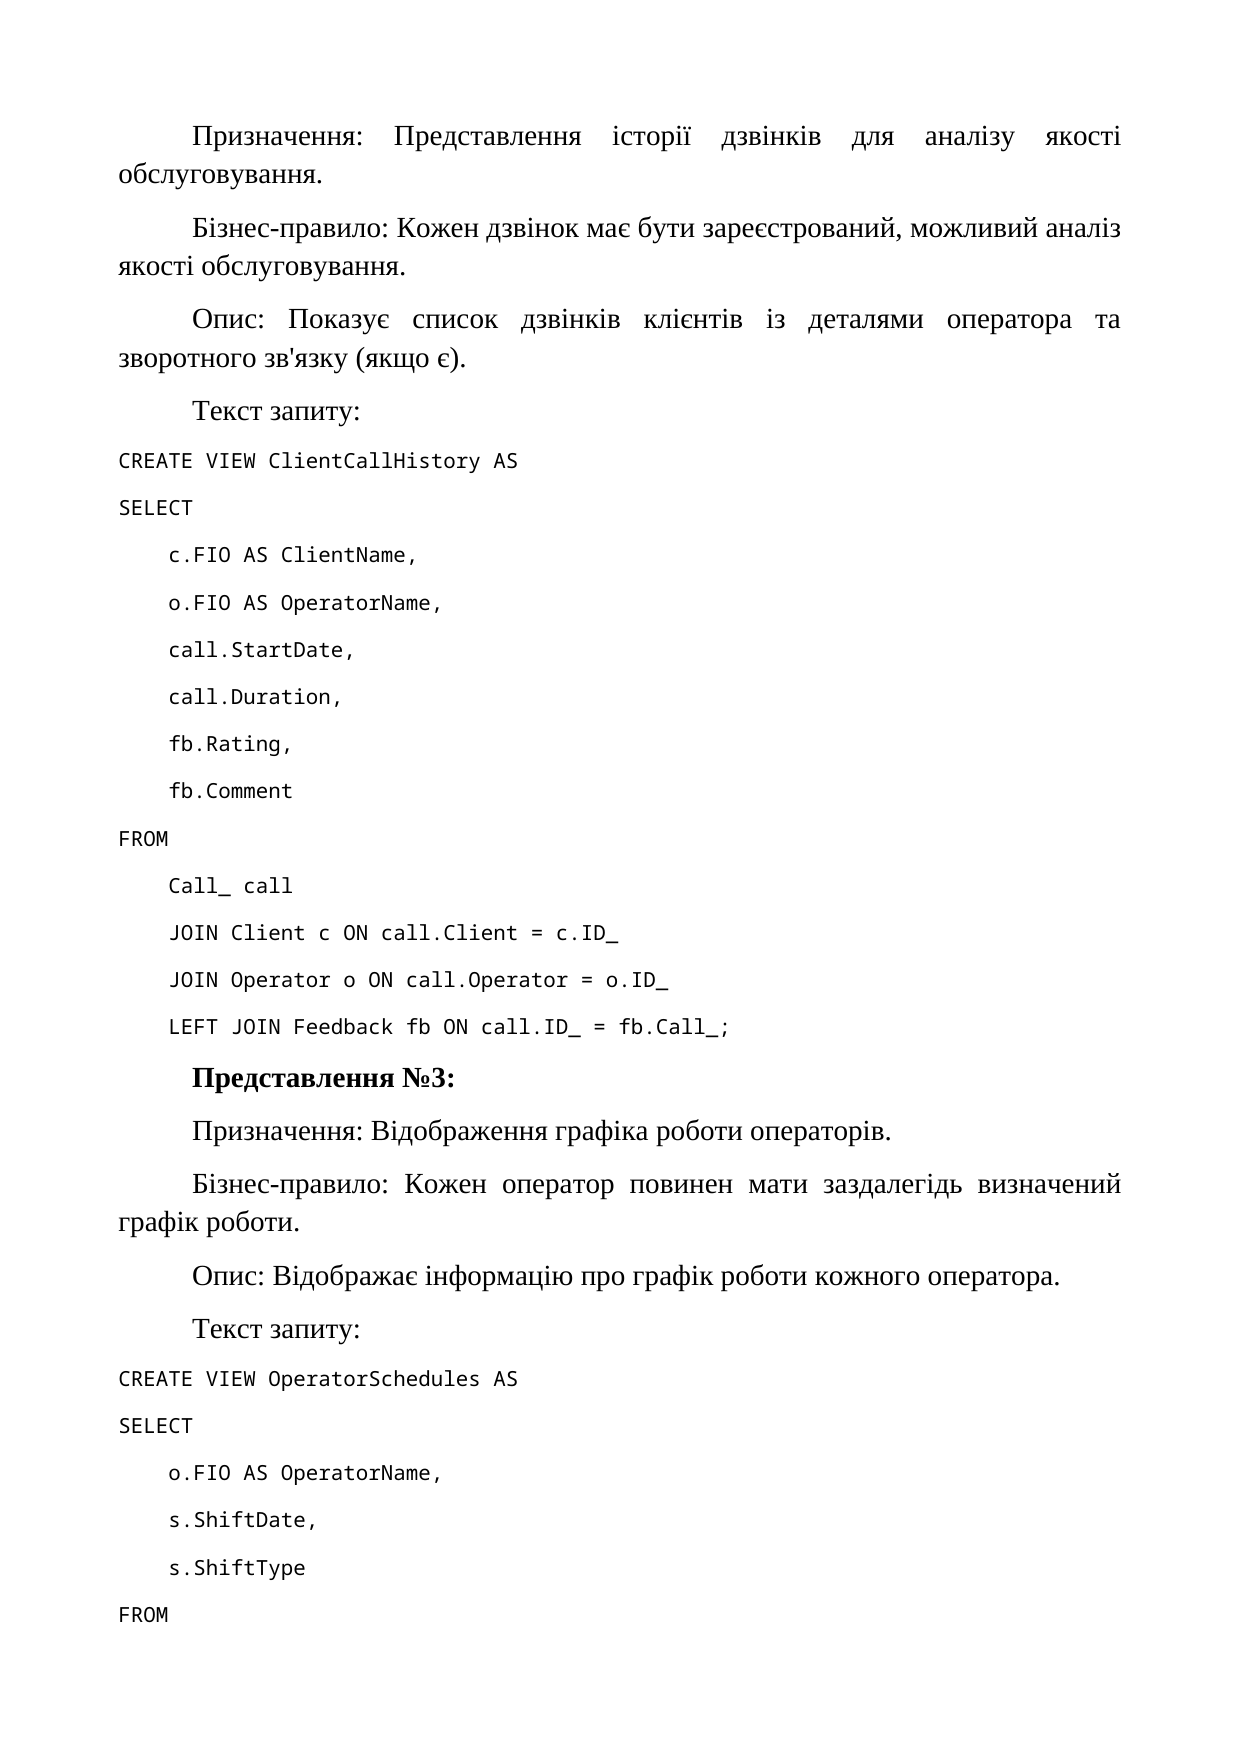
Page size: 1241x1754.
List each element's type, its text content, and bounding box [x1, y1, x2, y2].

text Опис: Показує список дзвінків клієнтів із деталями оператора та зворотного зв'язку (якщо є). [118, 301, 1122, 373]
text s.ShiftDate, [118, 1505, 1122, 1534]
text Бізнес-правило: Кожен оператор повинен мати заздалегідь визначений графік роботи. [118, 1166, 1122, 1238]
text JOIN Client c ON call.Client = c.ID_ [118, 918, 1122, 947]
text LEFT JOIN Feedback fb ON call.ID_ = fb.Call_; [118, 1012, 1122, 1041]
text Бізнес-правило: Кожен дзвінок має бути зареєстрований, можливий аналіз якості обслуговування. [118, 210, 1122, 282]
text FROM [118, 1600, 1122, 1628]
text s.ShiftType [118, 1553, 1122, 1581]
text c.FIO AS ClientName, [118, 541, 1122, 569]
text Представлення №3: [118, 1060, 1122, 1093]
text Текст запиту: [118, 393, 1122, 427]
text Call_ call [118, 871, 1122, 899]
text call.Duration, [118, 682, 1122, 711]
text JOIN Operator o ON call.Operator = o.ID_ [118, 965, 1122, 994]
text FROM [118, 824, 1122, 852]
text fb.Comment [118, 777, 1122, 805]
text o.FIO AS OperatorName, [118, 588, 1122, 616]
text Призначення: Відображення графіка роботи операторів. [118, 1113, 1122, 1146]
text SELECT [118, 1411, 1122, 1439]
text call.StartDate, [118, 635, 1122, 663]
text CREATE VIEW OperatorSchedules AS [118, 1364, 1122, 1392]
text o.FIO AS OperatorName, [118, 1458, 1122, 1487]
text Опис: Відображає інформацію про графік роботи кожного оператора. [118, 1258, 1122, 1291]
text fb.Rating, [118, 729, 1122, 758]
text Призначення: Представлення історії дзвінків для аналізу якості обслуговування. [118, 118, 1122, 190]
text CREATE VIEW ClientCallHistory AS [118, 446, 1122, 475]
text Текст запиту: [118, 1311, 1122, 1344]
text SELECT [118, 493, 1122, 522]
